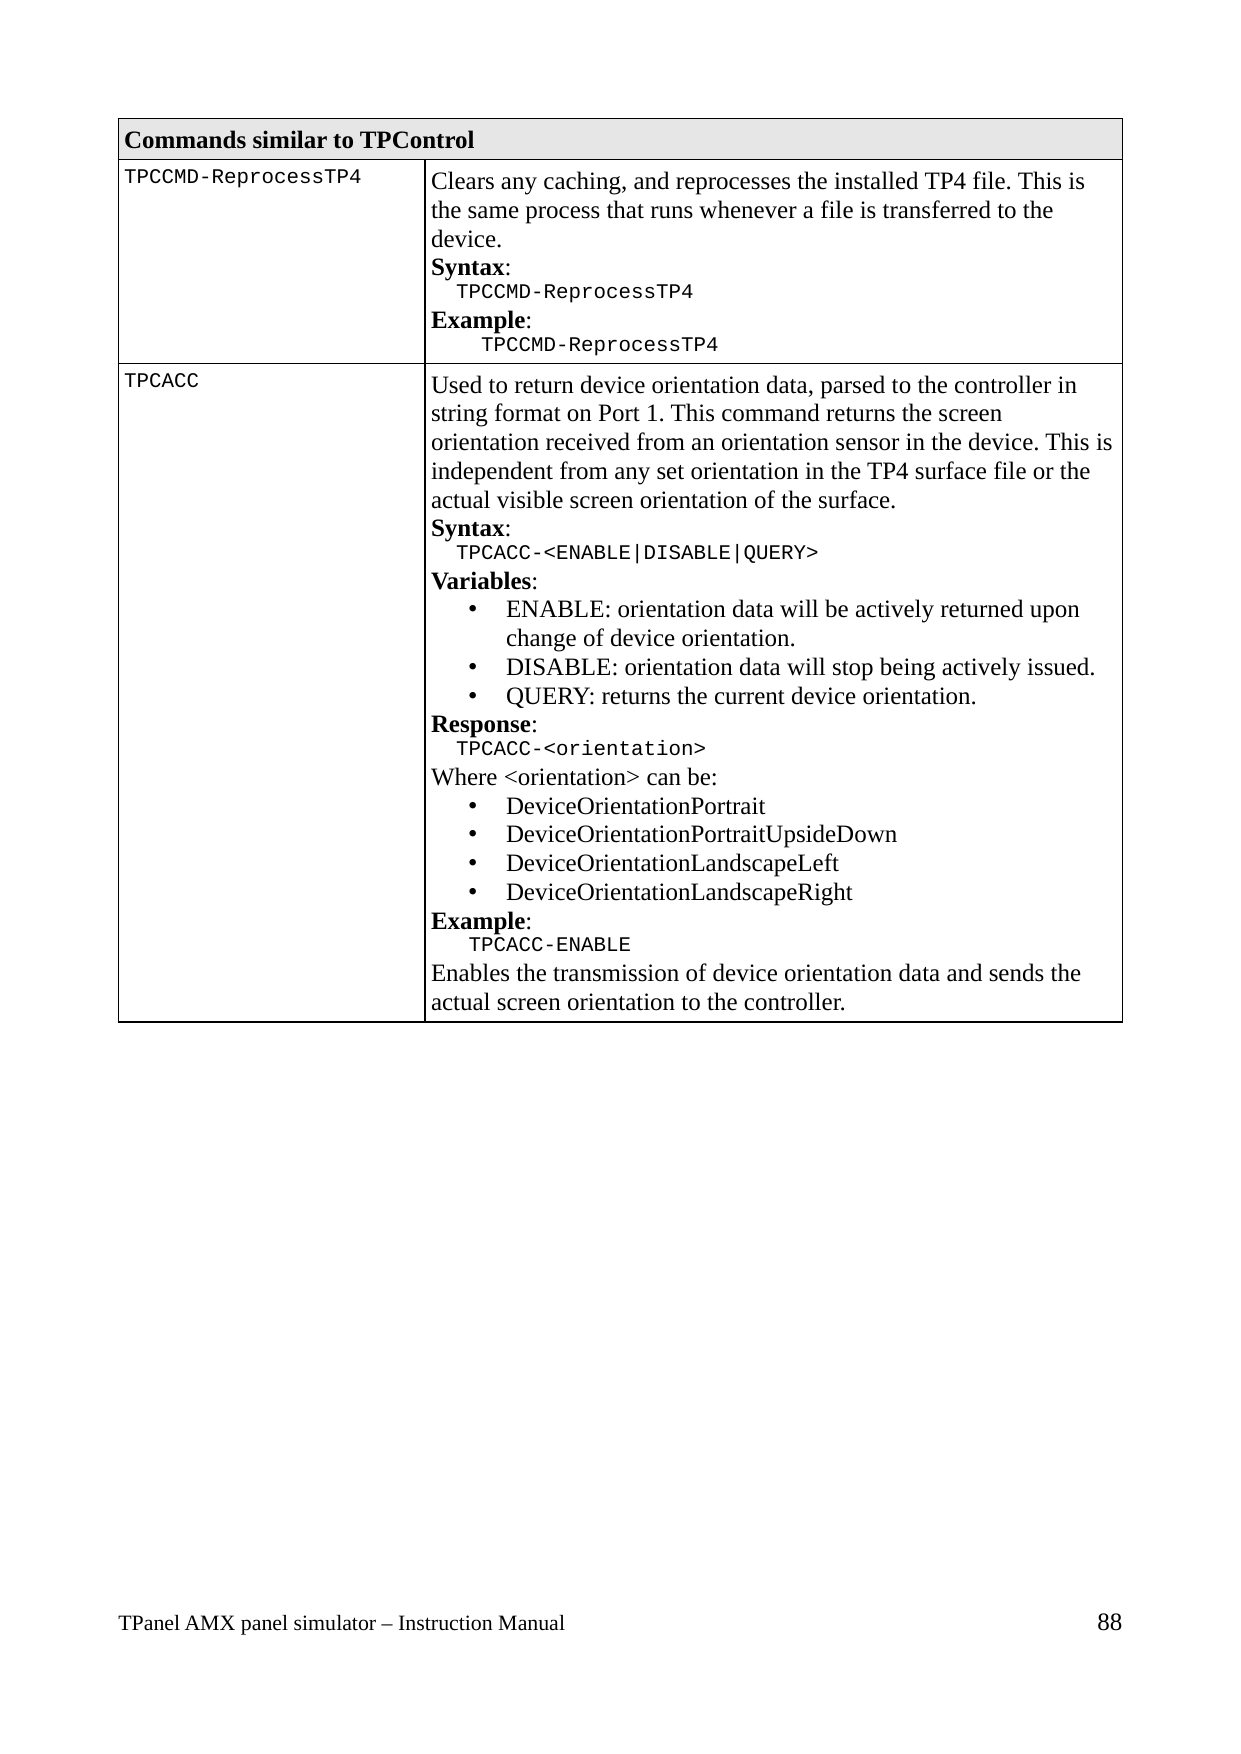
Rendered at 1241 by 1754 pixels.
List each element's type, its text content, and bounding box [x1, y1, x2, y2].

table_cell Used to return device orientation data, parsed to the controller in string format on Port 1. This command returns the screen orientation received from an orientation sensor in the device. This is independent from any set orientation in the TP4 surface file or the actual visible screen orientation of the surface. Syntax: TPCACC-<ENABLE|DISABLE|QUERY> Variables: ENABLE: orientation data will be actively returned upon change of device orientation. DISABLE: orientation data will stop being actively issued. QUERY: returns the current device orientation. Response: TPCACC-<orientation> Where <orientation> can be: DeviceOrientationPortrait DeviceOrientationPortraitUpsideDown DeviceOrientationLandscapeLeft DeviceOrientationLandscapeRight Example: TPCACC-ENABLE Enables the transmission of device orientation data and sends the actual screen orientation to the controller. [426, 364, 1122, 1021]
table_cell TPCACC [119, 364, 424, 1021]
table_cell Clears any caching, and reprocesses the installed TP4 file. This is the same process that runs whenever a file is transferred to the device. Syntax: TPCCMD-ReprocessTP4 Example: TPCCMD-ReprocessTP4 [426, 160, 1122, 363]
table_cell TPCCMD-ReprocessTP4 [119, 160, 424, 363]
table_header Commands similar to TPControl [119, 119, 1122, 159]
